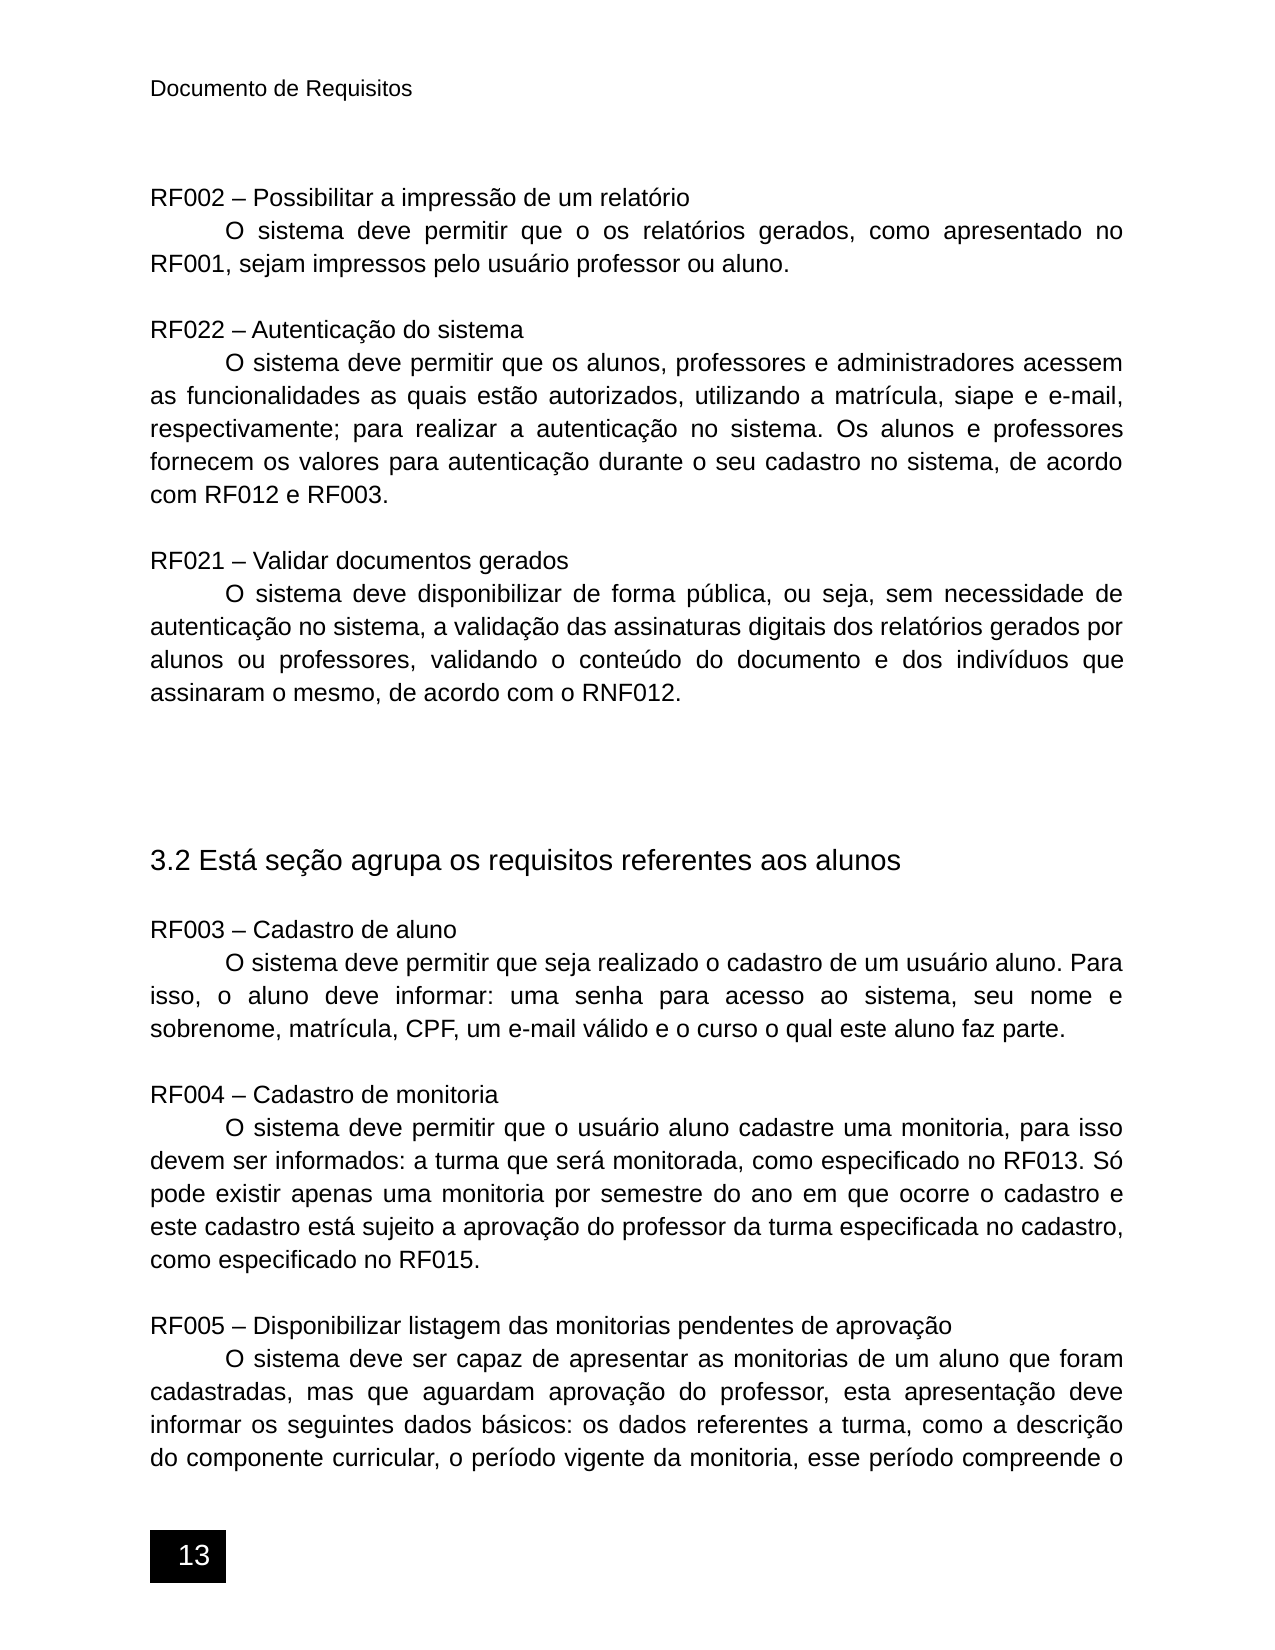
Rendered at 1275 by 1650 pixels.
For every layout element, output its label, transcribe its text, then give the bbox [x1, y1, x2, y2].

text RF022 – Autenticação do sistema [150, 315, 1125, 344]
text O sistema deve disponibilizar de forma pública, ou seja, sem necessidade de autenticação no sistema, a validação das assinaturas digitais dos relatórios gerados por alunos ou professores, validando o conteúdo do documento e dos indivíduos que assinaram o mesmo, de acordo com o RNF012. [150, 579, 1125, 707]
text RF004 – Cadastro de monitoria [150, 1080, 1125, 1109]
text O sistema deve ser capaz de apresentar as monitorias de um aluno que foram cadastradas, mas que aguardam aprovação do professor, esta apresentação deve informar os seguintes dados básicos: os dados referentes a turma, como a descrição do componente curricular, o período vigente da monitoria, esse período compreende o [150, 1344, 1125, 1472]
text O sistema deve permitir que os alunos, professores e administradores acessem as funcionalidades as quais estão autorizados, utilizando a matrícula, siape e e-mail, respectivamente; para realizar a autenticação no sistema. Os alunos e professores fornecem os valores para autenticação durante o seu cadastro no sistema, de acordo com RF012 e RF003. [150, 348, 1125, 509]
text O sistema deve permitir que o usuário aluno cadastre uma monitoria, para isso devem ser informados: a turma que será monitorada, como especificado no RF013. Só pode existir apenas uma monitoria por semestre do ano em que ocorre o cadastro e este cadastro está sujeito a aprovação do professor da turma especificada no cadastro, como especificado no RF015. [150, 1113, 1125, 1274]
text RF005 – Disponibilizar listagem das monitorias pendentes de aprovação [150, 1311, 1125, 1340]
text O sistema deve permitir que seja realizado o cadastro de um usuário aluno. Para isso, o aluno deve informar: uma senha para acesso ao sistema, seu nome e sobrenome, matrícula, CPF, um e-mail válido e o curso o qual este aluno faz parte. [150, 948, 1125, 1043]
text RF003 – Cadastro de aluno [150, 915, 1125, 944]
text 3.2 Está seção agrupa os requisitos referentes aos alunos [150, 843, 1125, 877]
text O sistema deve permitir que o os relatórios gerados, como apresentado no RF001, sejam impressos pelo usuário professor ou aluno. [150, 216, 1125, 278]
text RF002 – Possibilitar a impressão de um relatório [150, 183, 1125, 212]
text RF021 – Validar documentos gerados [150, 546, 1125, 575]
